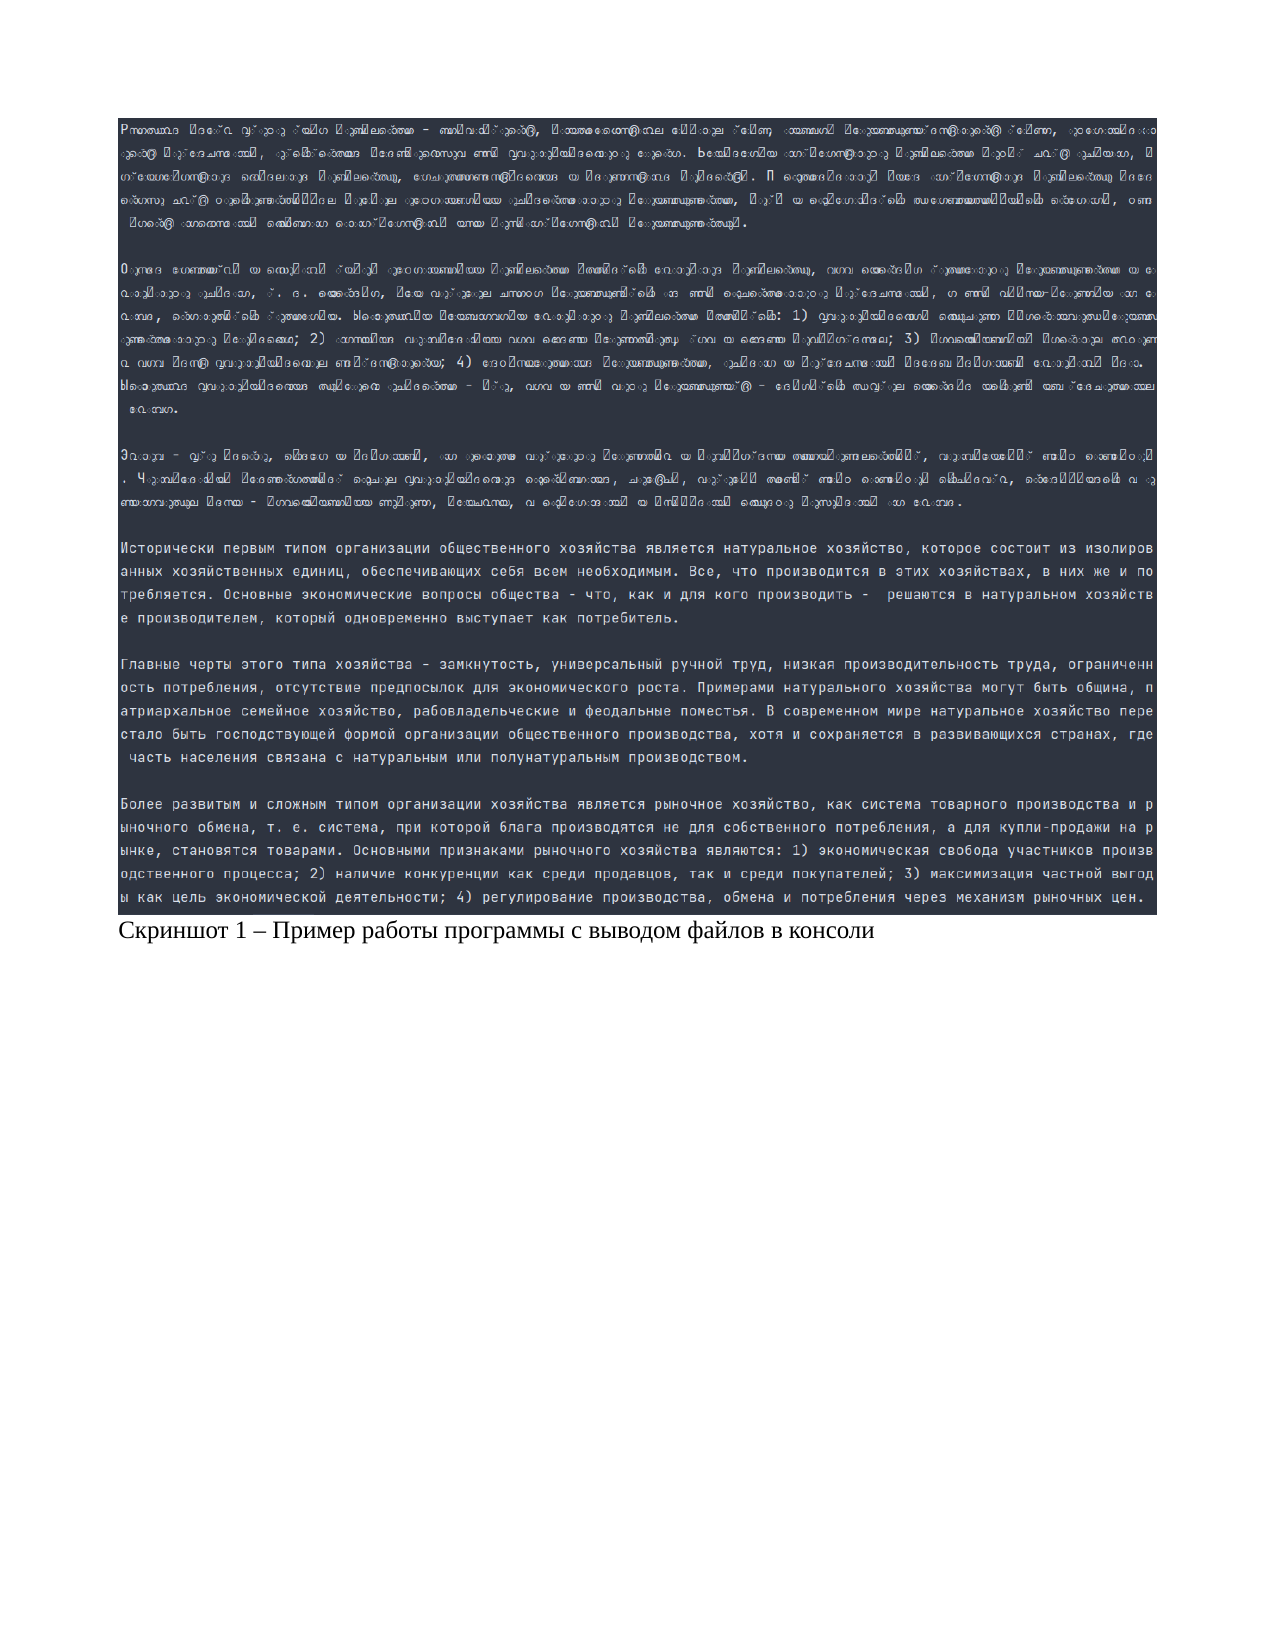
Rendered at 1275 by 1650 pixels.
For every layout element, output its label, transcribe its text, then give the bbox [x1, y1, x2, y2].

picture [118, 118, 1157, 915]
text Скриншот 1 – Пример работы программы с выводом файлов в консоли [118, 915, 1157, 943]
